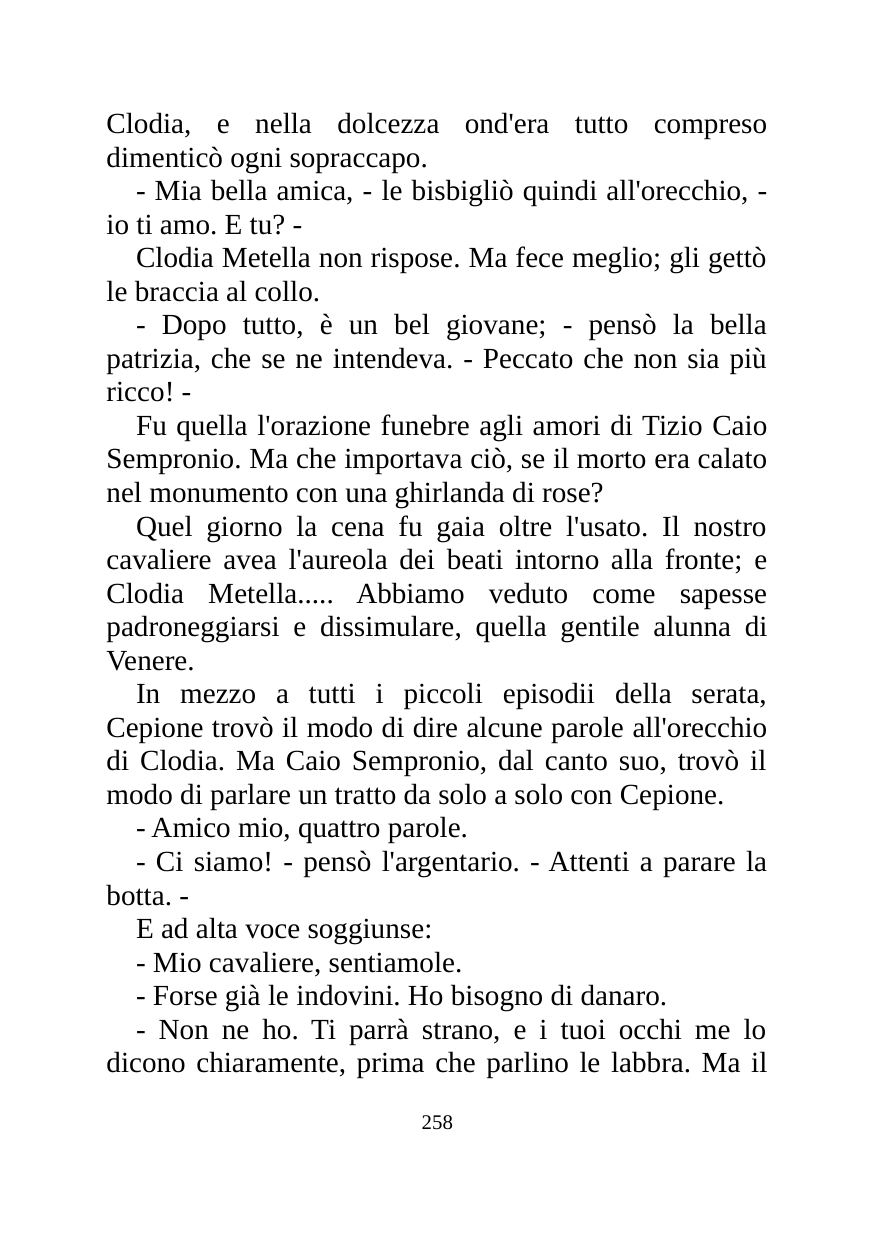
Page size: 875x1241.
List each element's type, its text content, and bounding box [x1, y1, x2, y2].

text - Forse già le indovini. Ho bisogno di danaro. [106, 978, 768, 1012]
text Fu quella l'orazione funebre agli amori di Tizio Caio Sempronio. Ma che importava ciò, se il morto era calato nel monumento con una ghirlanda di rose? [106, 408, 768, 509]
text Clodia Metella non rispose. Ma fece meglio; gli gettò le braccia al collo. [106, 240, 768, 307]
text E ad alta voce soggiunse: [106, 911, 768, 945]
text - Non ne ho. Ti parrà strano, e i tuoi occhi me lo dicono chiaramente, prima che parlino le labbra. Ma il [106, 1012, 768, 1079]
text - Mia bella amica, - le bisbigliò quindi all'orecchio, - io ti amo. E tu? - [106, 173, 768, 240]
text - Mio cavaliere, sentiamole. [106, 945, 768, 978]
text - Dopo tutto, è un bel giovane; - pensò la bella patrizia, che se ne intendeva. - Peccato che non sia più ricco! - [106, 307, 768, 408]
text - Ci siamo! - pensò l'argentario. - Attenti a parare la botta. - [106, 844, 768, 911]
text Clodia, e nella dolcezza ond'era tutto compreso dimenticò ogni sopraccapo. [106, 106, 768, 173]
text Quel giorno la cena fu gaia oltre l'usato. Il nostro cavaliere avea l'aureola dei beati intorno alla fronte; e Clodia Metella..... Abbiamo veduto come sapesse padroneggiarsi e dissimulare, quella gentile alunna di Venere. [106, 509, 768, 676]
text - Amico mio, quattro parole. [106, 811, 768, 844]
text In mezzo a tutti i piccoli episodii della serata, Cepione trovò il modo di dire alcune parole all'orecchio di Clodia. Ma Caio Sempronio, dal canto suo, trovò il modo di parlare un tratto da solo a solo con Cepione. [106, 676, 768, 811]
